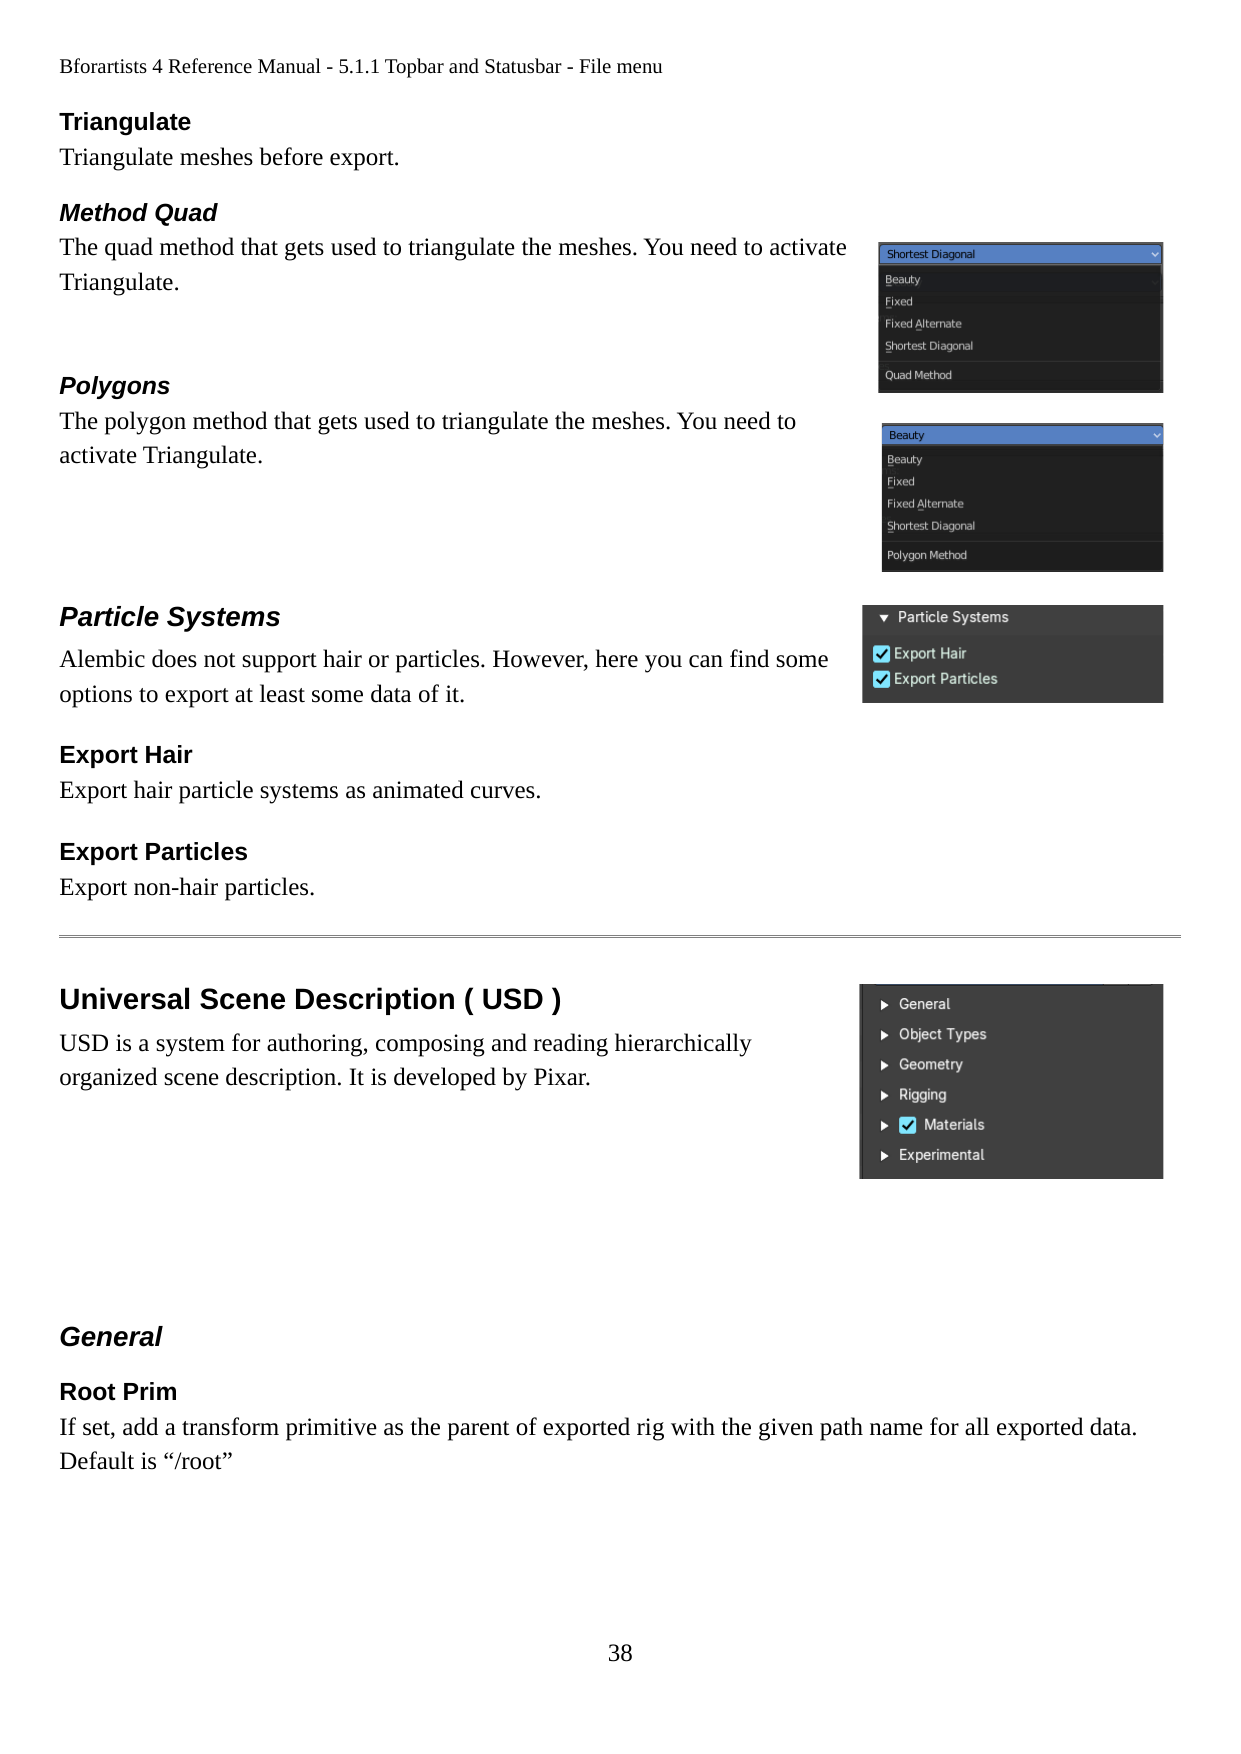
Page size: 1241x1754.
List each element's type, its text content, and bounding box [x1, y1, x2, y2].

subtitle Polygons [59, 371, 1181, 400]
text Alembic does not support hair or particles. However, here you can find some options to export at least some data of it. [59, 644, 1181, 708]
picture [862, 605, 1164, 703]
subtitle Method Quad [59, 198, 1181, 226]
subtitle Universal Scene Description ( USD ) [59, 982, 1181, 1015]
picture [859, 984, 1164, 1179]
subtitle Export Hair [59, 741, 1181, 769]
subtitle Triangulate [59, 107, 1181, 136]
subtitle General [59, 1320, 1181, 1352]
picture [878, 242, 1164, 393]
text The quad method that gets used to triangulate the meshes. You need to activate Triangulate. [59, 232, 1181, 296]
text USD is a system for authoring, composing and reading hierarchically organized scene description. It is developed by Pixar. [59, 1028, 859, 1091]
text Export non-hair particles. [59, 872, 1181, 901]
text Triangulate meshes before export. [59, 142, 1181, 171]
text The polygon method that gets used to triangulate the meshes. You need to activate Triangulate. [59, 406, 1181, 469]
subtitle Root Prim [59, 1377, 1181, 1406]
subtitle Export Particles [59, 837, 1181, 866]
text Export hair particle systems as animated curves. [59, 775, 1181, 804]
picture [881, 423, 1164, 572]
text If set, add a transform primitive as the parent of exported rig with the given path name for all exported data. Default is “/root” [59, 1412, 1181, 1475]
subtitle Particle Systems [59, 600, 1181, 632]
